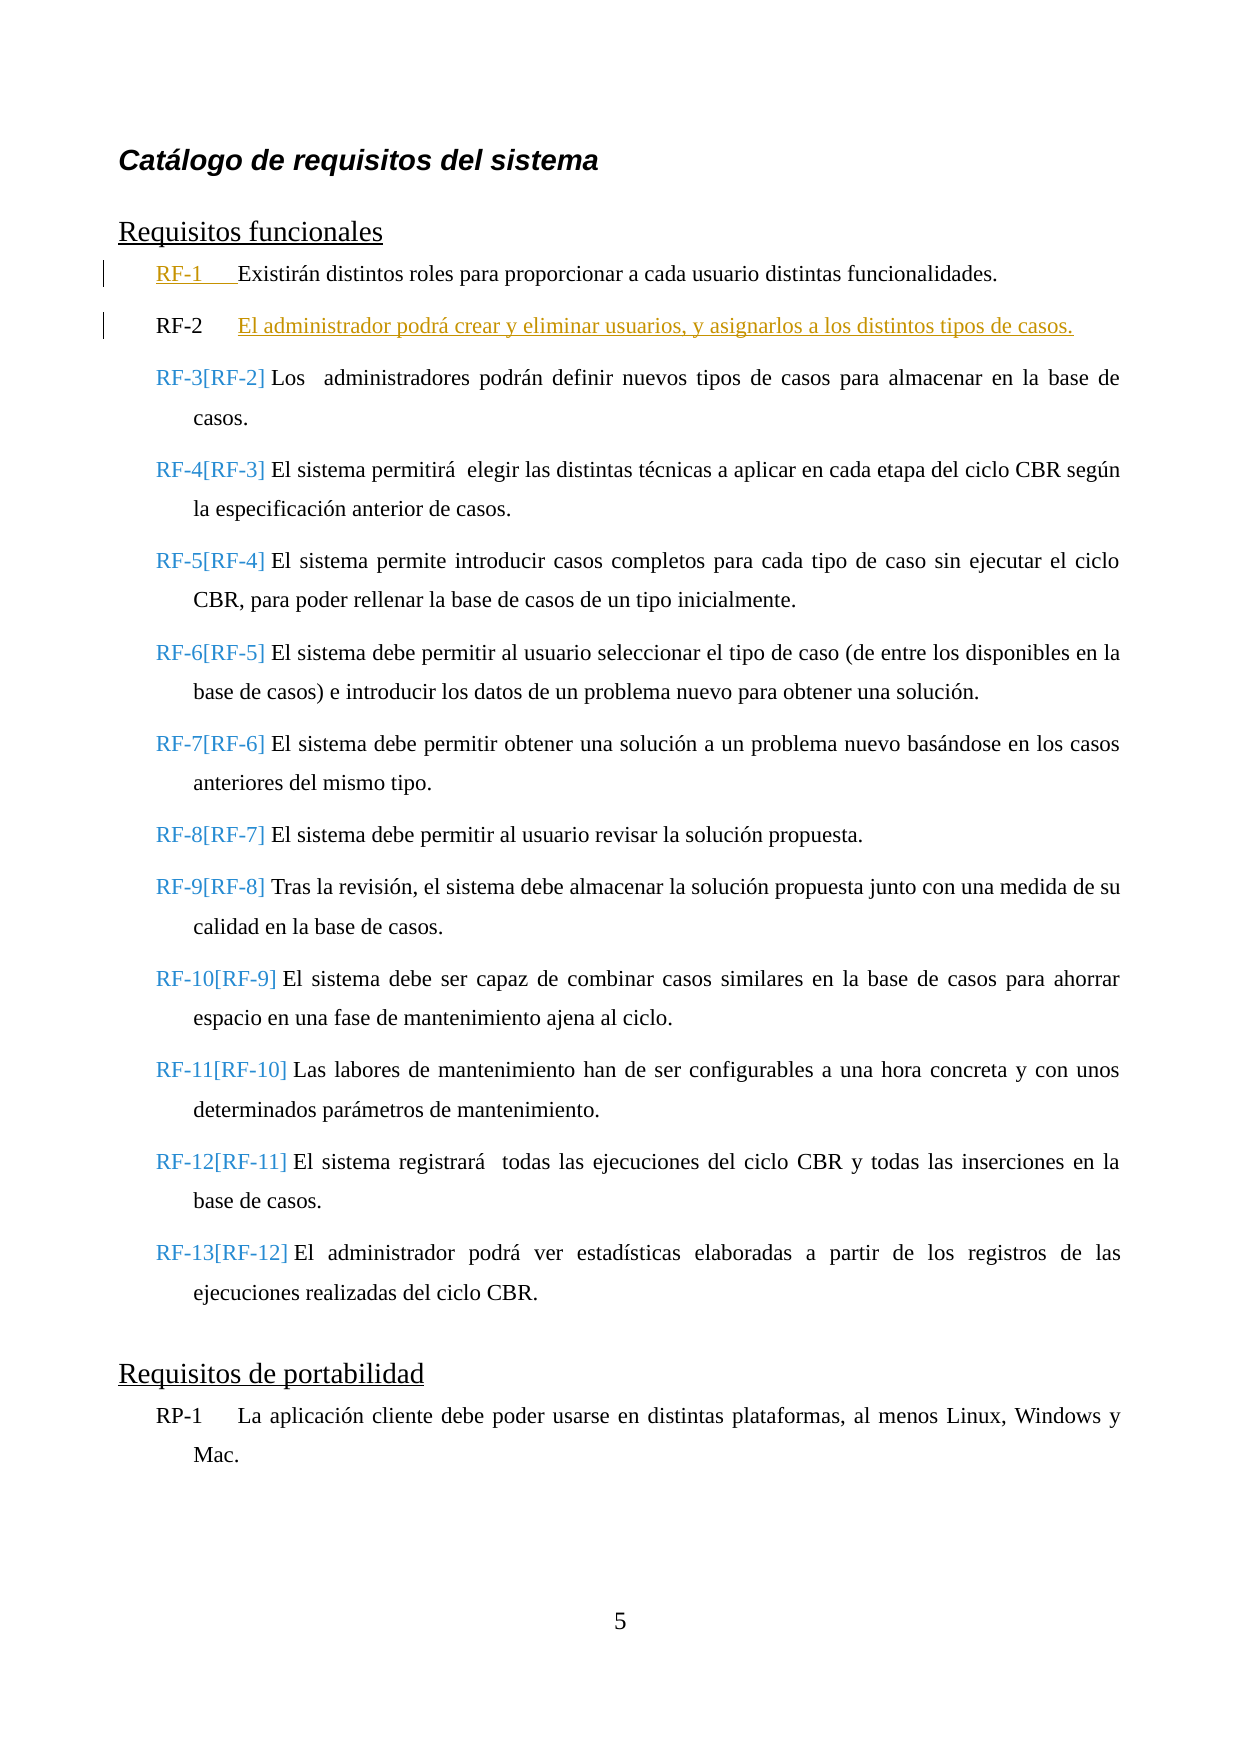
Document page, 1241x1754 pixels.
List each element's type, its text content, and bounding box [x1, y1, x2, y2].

list El sistema registrará todas las ejecuciones del ciclo CBR y todas las inserciones en la base de casos. [156, 1148, 1122, 1214]
subtitle Catálogo de requisitos del sistema [118, 143, 1122, 177]
subtitle Requisitos de portabilidad [118, 1356, 1122, 1389]
list El sistema permitirá elegir las distintas técnicas a aplicar en cada etapa del ciclo CBR según la especificación anterior de casos. [156, 456, 1122, 521]
list El sistema debe ser capaz de combinar casos similares en la base de casos para ahorrar espacio en una fase de mantenimiento ajena al ciclo. [156, 965, 1122, 1031]
list Los administradores podrán definir nuevos tipos de casos para almacenar en la base de casos. [156, 364, 1122, 430]
list Las labores de mantenimiento han de ser configurables a una hora concreta y con unos determinados parámetros de mantenimiento. [156, 1056, 1122, 1122]
list La aplicación cliente debe poder usarse en distintas plataformas, al menos Linux, Windows y Mac. [156, 1402, 1122, 1468]
list Tras la revisión, el sistema debe almacenar la solución propuesta junto con una medida de su calidad en la base de casos. [156, 873, 1122, 939]
list El administrador podrá ver estadísticas elaboradas a partir de los registros de las ejecuciones realizadas del ciclo CBR. [156, 1239, 1122, 1305]
list Existirán distintos roles para proporcionar a cada usuario distintas funcionalidades. [156, 260, 1122, 287]
list El sistema debe permitir al usuario seleccionar el tipo de caso (de entre los disponibles en la base de casos) e introducir los datos de un problema nuevo para obtener una solución. [156, 638, 1122, 704]
list El sistema permite introducir casos completos para cada tipo de caso sin ejecutar el ciclo CBR, para poder rellenar la base de casos de un tipo inicialmente. [156, 547, 1122, 613]
list El sistema debe permitir al usuario revisar la solución propuesta. [156, 821, 1122, 848]
subtitle Requisitos funcionales [118, 214, 1122, 248]
list El administrador podrá crear y eliminar usuarios, y asignarlos a los distintos tipos de casos. [156, 312, 1122, 338]
list El sistema debe permitir obtener una solución a un problema nuevo basándose en los casos anteriores del mismo tipo. [156, 730, 1122, 796]
